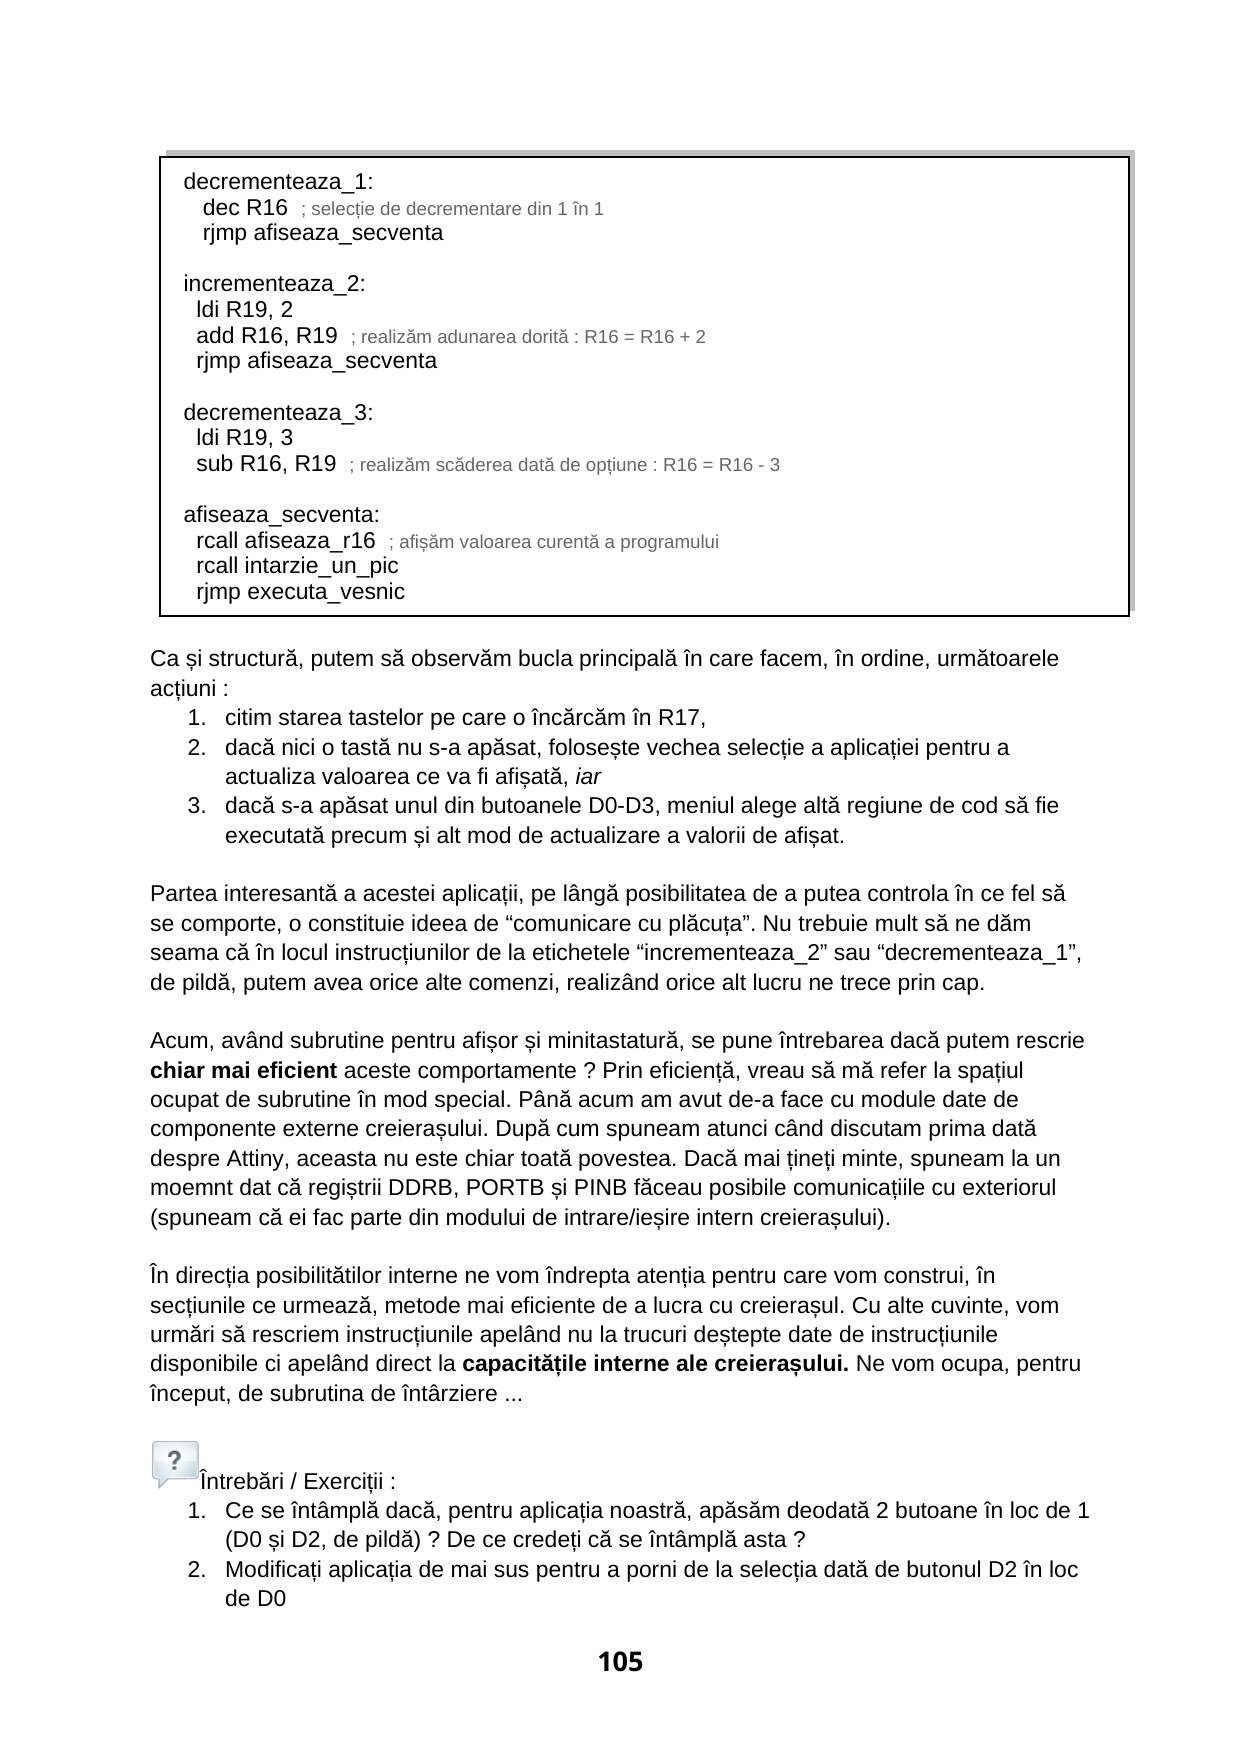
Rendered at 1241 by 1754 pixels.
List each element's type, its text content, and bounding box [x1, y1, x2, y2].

text Partea interesantă a acestei aplicații, pe lângă posibilitatea de a putea controla în ce fel să se comporte, o constituie ideea de “comunicare cu plăcuța”. Nu trebuie mult să ne dăm seama că în locul instrucțiunilor de la etichetele “incrementeaza_2” sau “decrementeaza_1”, de pildă, putem avea orice alte comenzi, realizând orice alt lucru ne trece prin cap. [150, 881, 1091, 995]
text Ca și structură, putem să observăm bucla principală în care facem, în ordine, următoarele acțiuni : [150, 646, 1091, 701]
picture [150, 1439, 200, 1490]
list citim starea tastelor pe care o încărcăm în R17, [187, 705, 1091, 730]
list Ce se întâmplă dacă, pentru aplicația noastră, apăsăm deodată 2 butoane în loc de 1 (D0 și D2, de pildă) ? De ce credeți că se întâmplă asta ? [187, 1498, 1091, 1553]
list dacă nici o tastă nu s-a apăsat, folosește vechea selecție a aplicației pentru a actualiza valoarea ce va fi afișată, iar [187, 734, 1091, 789]
text Întrebări / Exerciții : [150, 1465, 1091, 1494]
text Acum, având subrutine pentru afișor și minitastatură, se pune întrebarea dacă putem rescrie chiar mai eficient aceste comportamente ? Prin eficiență, vreau să mă refer la spațiul ocupat de subrutine în mod special. Până acum am avut de-a face cu module date de componente externe creierașului. După cum spuneam atunci când discutam prima dată despre Attiny, aceasta nu este chiar toată povestea. Dacă mai țineți minte, spuneam la un moemnt dat că regiștrii DDRB, PORTB și PINB făceau posibile comunicațiile cu exteriorul (spuneam că ei fac parte din modului de intrare/ieșire intern creierașului). [150, 1028, 1091, 1230]
text În direcția posibilitătilor interne ne vom îndrepta atenția pentru care vom construi, în secțiunile ce urmează, metode mai eficiente de a lucra cu creierașul. Cu alte cuvinte, vom urmări să rescriem instrucțiunile apelând nu la trucuri deștepte date de instrucțiunile disponibile ci apelând direct la capacitățile interne ale creierașului. Ne vom ocupa, pentru început, de subrutina de întârziere ... [150, 1263, 1091, 1406]
table_header decrementeaza_1: dec R16 ; selecție de decrementare din 1 în 1 rjmp afiseaza_secventa incrementeaza_2: ldi R19, 2 add R16, R19 ; realizăm adunarea dorită : R16 = R16 + 2 rjmp afiseaza_secventa decrementeaza_3: ldi R19, 3 sub R16, R19 ; realizăm scăderea dată de opțiune : R16 = R16 - 3 afiseaza_secventa: rcall afiseaza_r16 ; afișăm valoarea curentă a programului rcall intarzie_un_pic rjmp executa_vesnic [161, 158, 1128, 614]
list Modificați aplicația de mai sus pentru a porni de la selecția dată de butonul D2 în loc de D0 [187, 1557, 1091, 1612]
list dacă s-a apăsat unul din butoanele D0-D3, meniul alege altă regiune de cod să fie executată precum și alt mod de actualizare a valorii de afișat. [187, 793, 1091, 848]
